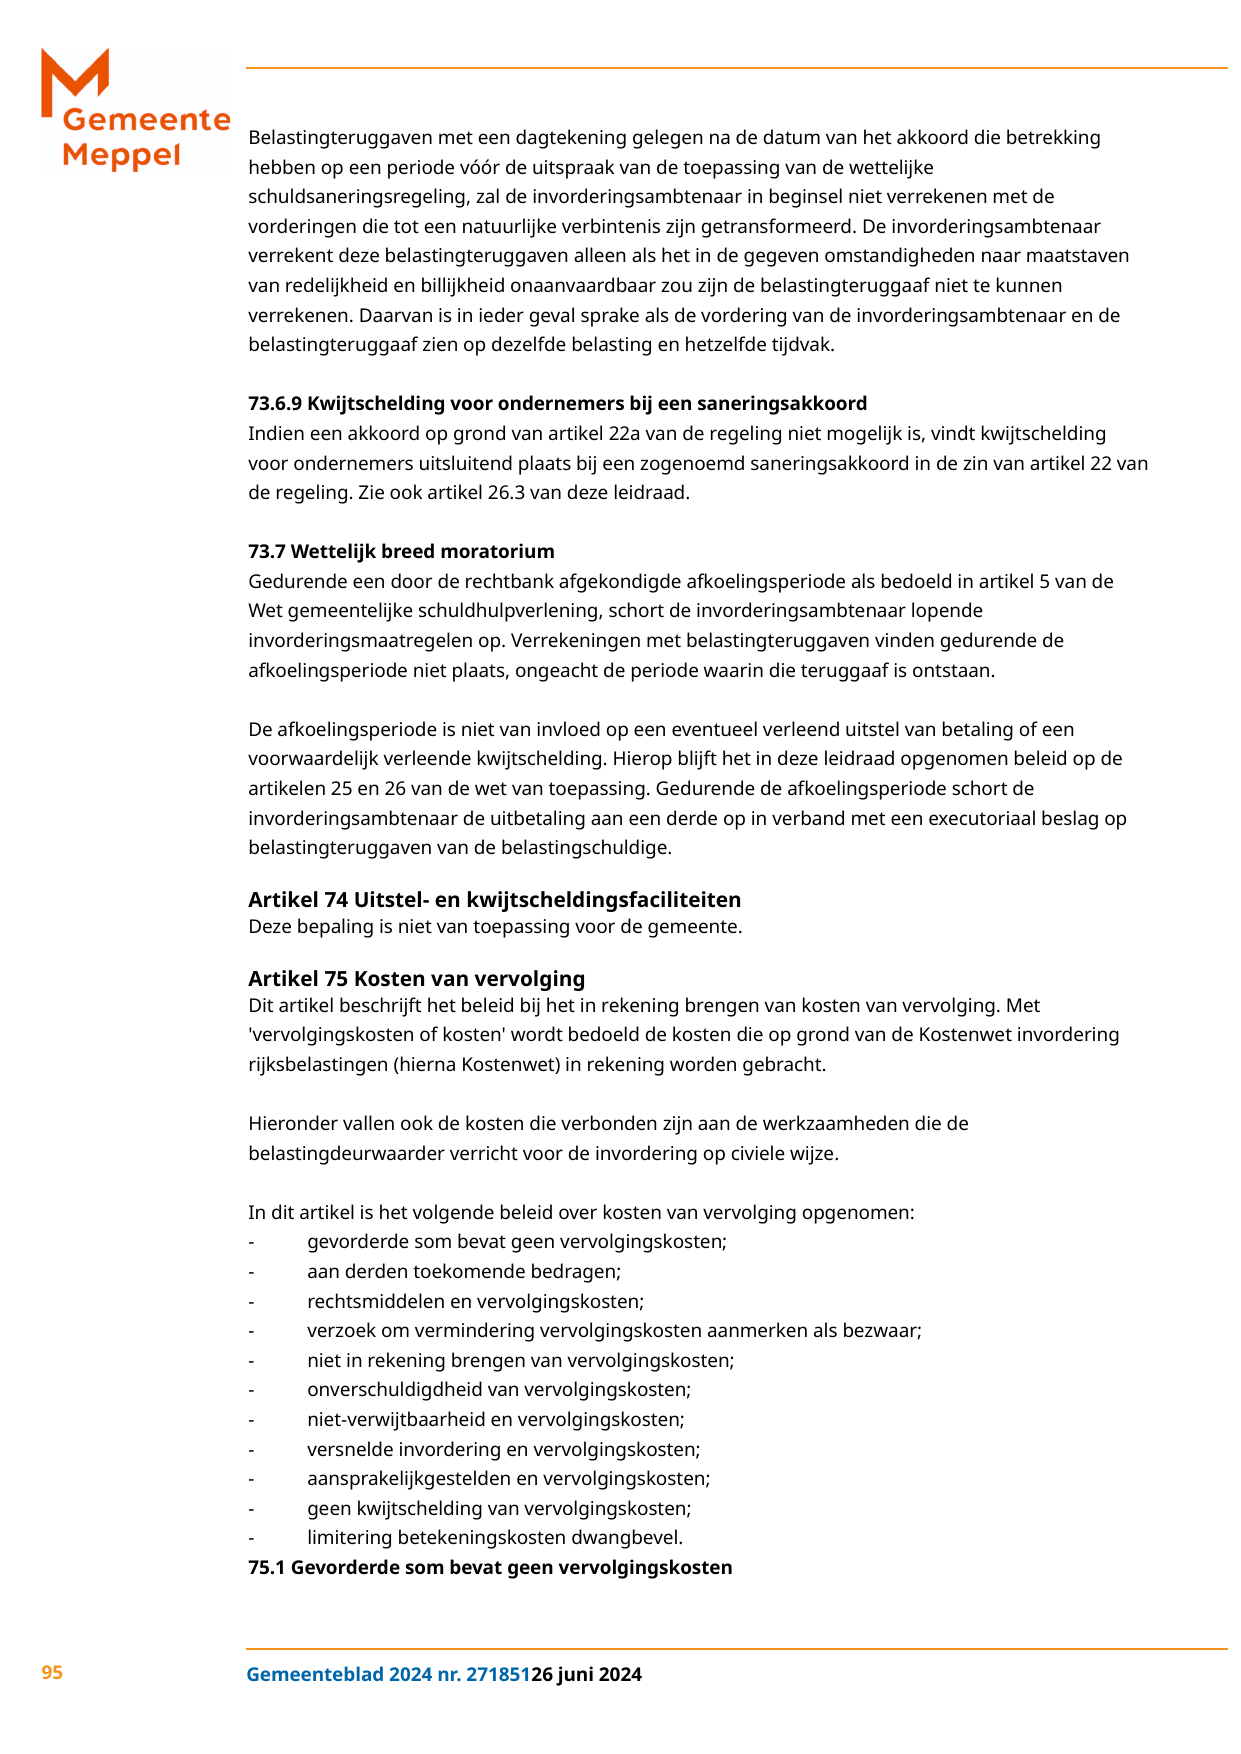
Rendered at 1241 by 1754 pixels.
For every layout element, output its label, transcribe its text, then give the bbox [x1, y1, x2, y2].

text Hieronder vallen ook de kosten die verbonden zijn aan de werkzaamheden die de belastingdeurwaarder verricht voor de invordering op civiele wijze. [248, 1110, 1152, 1166]
text 75.1 Gevorderde som bevat geen vervolgingskosten [248, 1554, 1152, 1580]
list limitering betekeningskosten dwangbevel. [248, 1524, 1152, 1550]
list niet in rekening brengen van vervolgingskosten; [248, 1347, 1152, 1373]
text Artikel 75 Kosten van vervolging [248, 964, 1152, 992]
list aansprakelijkgestelden en vervolgingskosten; [248, 1465, 1152, 1491]
list rechtsmiddelen en vervolgingskosten; [248, 1288, 1152, 1314]
list niet-verwijtbaarheid en vervolgingskosten; [248, 1406, 1152, 1432]
text Indien een akkoord op grond van artikel 22a van de regeling niet mogelijk is, vindt kwijtschelding voor ondernemers uitsluitend plaats bij een zogenoemd saneringsakkoord in de zin van artikel 22 van de regeling. Zie ook artikel 26.3 van deze leidraad. [248, 420, 1152, 505]
text Gedurende een door de rechtbank afgekondigde afkoelingsperiode als bedoeld in artikel 5 van de Wet gemeentelijke schuldhulpverlening, schort de invorderingsambtenaar lopende invorderingsmaatregelen op. Verrekeningen met belastingteruggaven vinden gedurende de afkoelingsperiode niet plaats, ongeacht de periode waarin die teruggaaf is ontstaan. [248, 568, 1152, 683]
text Belastingteruggaven met een dagtekening gelegen na de datum van het akkoord die betrekking hebben op een periode vóór de uitspraak van de toepassing van de wettelijke schuldsaneringsregeling, zal de invorderingsambtenaar in beginsel niet verrekenen met de vorderingen die tot een natuurlijke verbintenis zijn getransformeerd. De invorderingsambtenaar verrekent deze belastingteruggaven alleen als het in de gegeven omstandigheden naar maatstaven van redelijkheid en billijkheid onaanvaardbaar zou zijn de belastingteruggaaf niet te kunnen verrekenen. Daarvan is in ieder geval sprake als de vordering van de invorderingsambtenaar en de belastingteruggaaf zien op dezelfde belasting en hetzelfde tijdvak. [248, 124, 1152, 357]
picture [41, 47, 231, 172]
list gevorderde som bevat geen vervolgingskosten; [248, 1229, 1152, 1254]
text 73.6.9 Kwijtschelding voor ondernemers bij een saneringsakkoord [248, 391, 1152, 416]
text De afkoelingsperiode is niet van invloed op een eventueel verleend uitstel van betaling of een voorwaardelijk verleende kwijtschelding. Hierop blijft het in deze leidraad opgenomen beleid op de artikelen 25 en 26 van de wet van toepassing. Gedurende de afkoelingsperiode schort de invorderingsambtenaar de uitbetaling aan een derde op in verband met een executoriaal beslag op belastingteruggaven van de belastingschuldige. [248, 716, 1152, 860]
list verzoek om vermindering vervolgingskosten aanmerken als bezwaar; [248, 1317, 1152, 1343]
text Deze bepaling is niet van toepassing voor de gemeente. [248, 913, 1152, 939]
list geen kwijtschelding van vervolgingskosten; [248, 1495, 1152, 1521]
text In dit artikel is het volgende beleid over kosten van vervolging opgenomen: [248, 1199, 1152, 1225]
text 73.7 Wettelijk breed moratorium [248, 538, 1152, 564]
text Artikel 74 Uitstel- en kwijtscheldingsfaciliteiten [248, 885, 1152, 913]
text Dit artikel beschrijft het beleid bij het in rekening brengen van kosten van vervolging. Met 'vervolgingskosten of kosten' wordt bedoeld de kosten die op grond van de Kostenwet invordering rijksbelastingen (hierna Kostenwet) in rekening worden gebracht. [248, 992, 1152, 1077]
list aan derden toekomende bedragen; [248, 1258, 1152, 1284]
list onverschuldigdheid van vervolgingskosten; [248, 1377, 1152, 1402]
list versnelde invordering en vervolgingskosten; [248, 1436, 1152, 1462]
